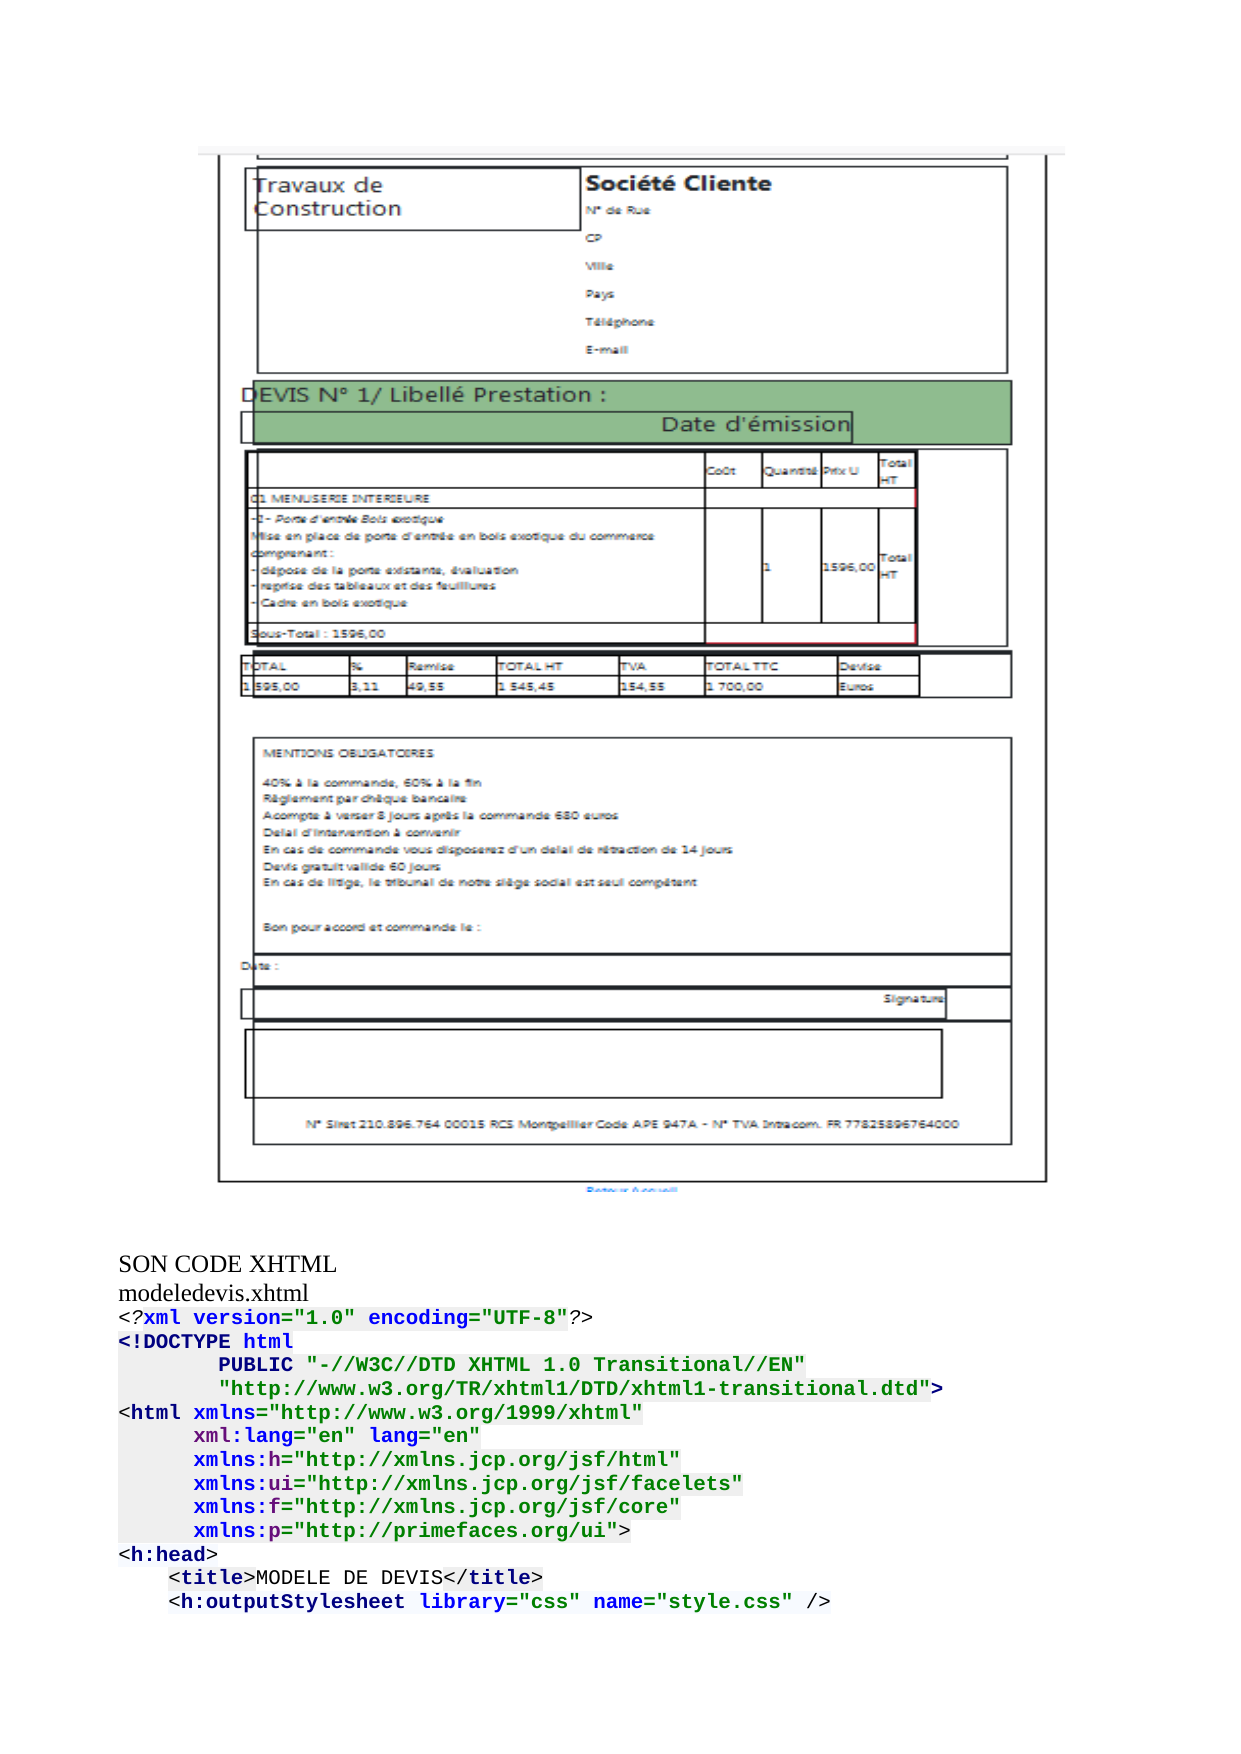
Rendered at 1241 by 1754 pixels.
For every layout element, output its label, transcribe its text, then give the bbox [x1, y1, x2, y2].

text xmlns:h="http://xmlns.jcp.org/jsf/html" [118, 1449, 1145, 1473]
text <h:head> [118, 1543, 1145, 1567]
text <html xmlns="http://www.w3.org/1999/xhtml" [118, 1402, 1145, 1425]
text modeledevis.xhtml [118, 1278, 1145, 1307]
text xml:lang="en" lang="en" [118, 1425, 1145, 1449]
text <title>MODELE DE DEVIS</title> [118, 1567, 1145, 1591]
text xmlns:p="http://primefaces.org/ui"> [118, 1520, 1145, 1543]
text <!DOCTYPE html [118, 1331, 1145, 1354]
text <h:outputStylesheet library="css" name="style.css" /> [118, 1591, 1145, 1614]
text xmlns:ui="http://xmlns.jcp.org/jsf/facelets" [118, 1473, 1145, 1496]
text SON CODE XHTML [118, 1249, 1145, 1278]
picture [198, 146, 1066, 1192]
text xmlns:f="http://xmlns.jcp.org/jsf/core" [118, 1496, 1145, 1520]
text PUBLIC "-//W3C//DTD XHTML 1.0 Transitional//EN" [118, 1354, 1145, 1378]
text "http://www.w3.org/TR/xhtml1/DTD/xhtml1-transitional.dtd"> [118, 1378, 1145, 1402]
text <?xml version="1.0" encoding="UTF-8"?> [118, 1307, 1145, 1331]
